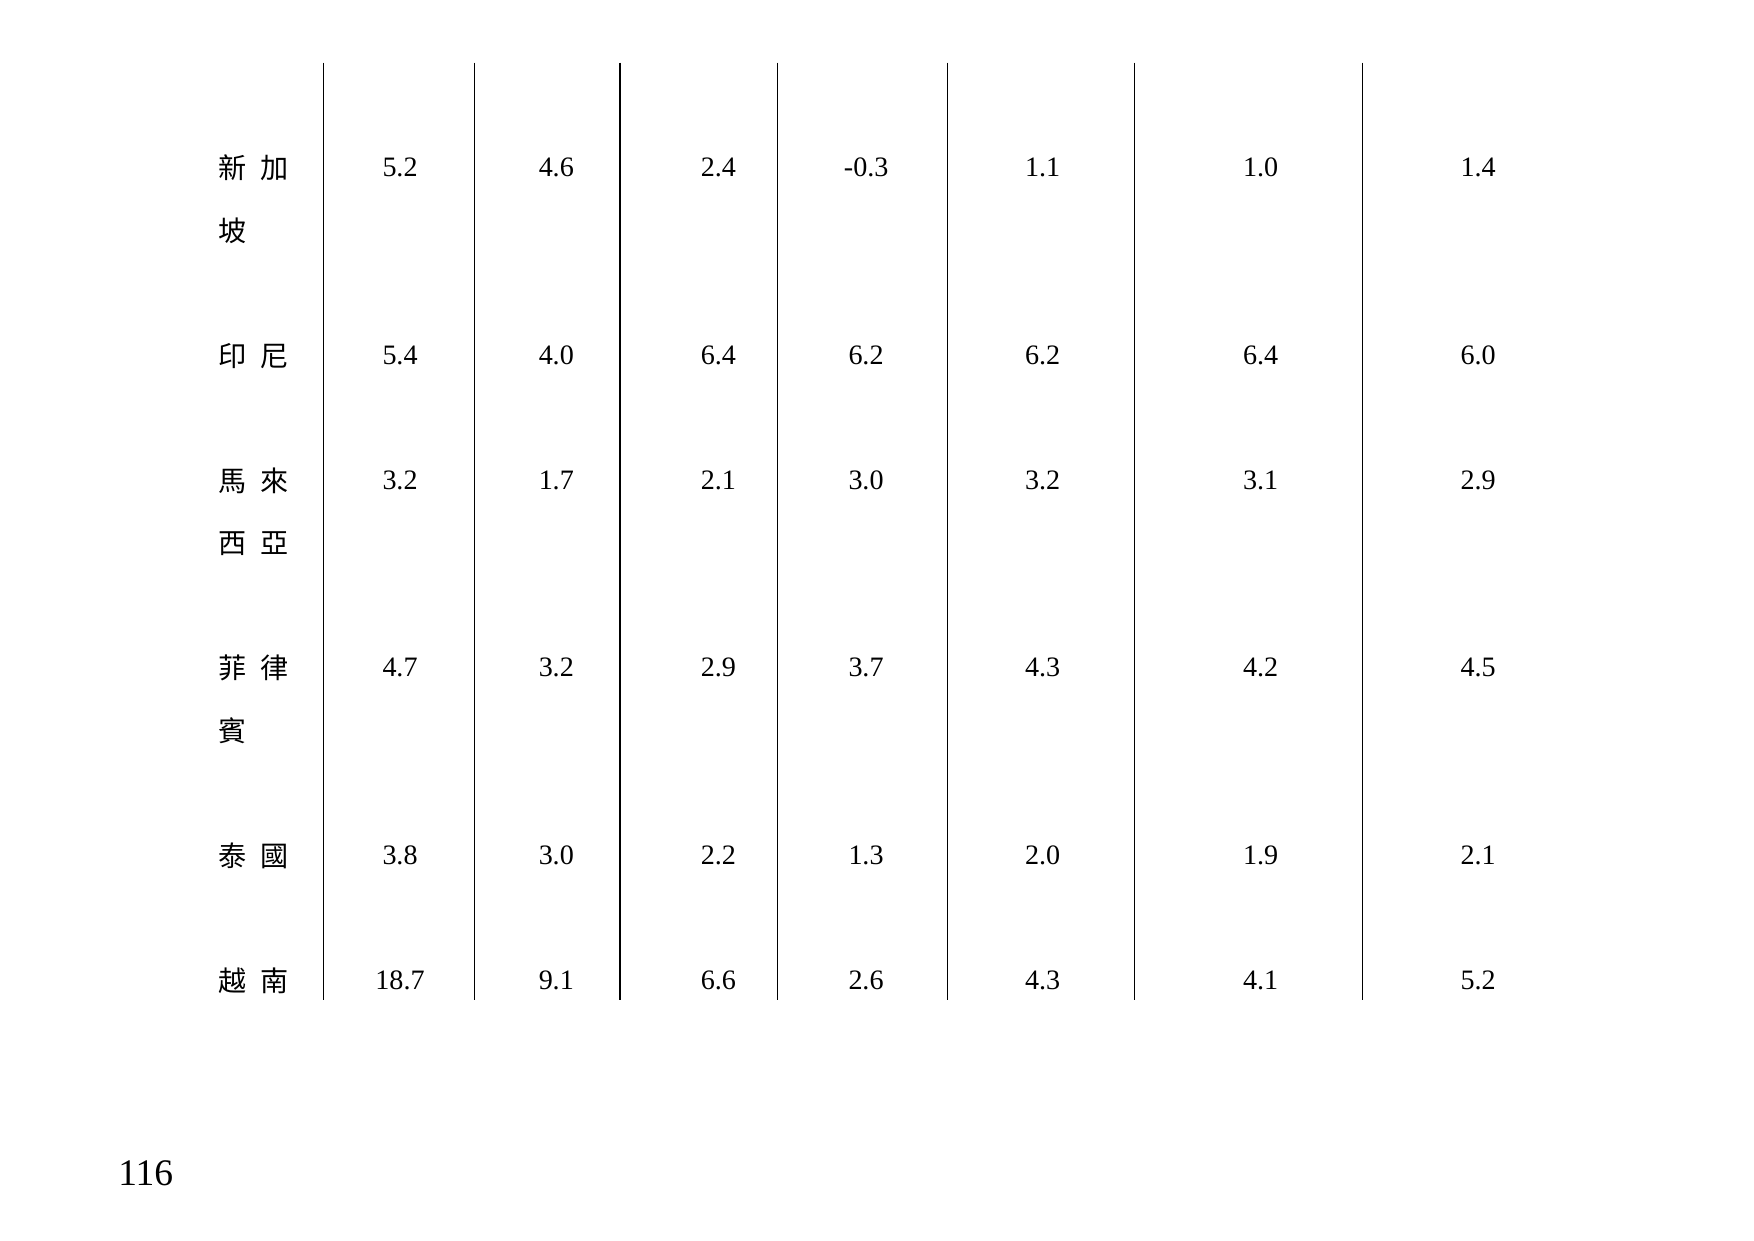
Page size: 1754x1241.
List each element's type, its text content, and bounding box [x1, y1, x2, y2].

table_cell 2.9 [621, 563, 777, 750]
table_cell 3.2 [475, 563, 619, 750]
table_cell 新加坡 [169, 63, 323, 250]
table_cell 3.0 [475, 750, 619, 875]
table_cell 4.6 [475, 63, 619, 250]
table_cell 2.2 [621, 750, 777, 875]
table_cell 4.2 [1135, 563, 1362, 750]
table_cell 1.9 [1135, 750, 1362, 875]
table_cell 9.1 [475, 875, 619, 1000]
table_cell 6.2 [948, 250, 1134, 375]
table_cell 5.2 [1363, 875, 1588, 1000]
table_cell 3.2 [948, 375, 1134, 563]
table_cell 3.8 [324, 750, 474, 875]
table_cell 3.2 [324, 375, 474, 563]
table_cell 18.7 [324, 875, 474, 1000]
table_cell 6.6 [621, 875, 777, 1000]
table_cell 6.2 [778, 250, 947, 375]
table_cell 4.3 [948, 875, 1134, 1000]
table_cell 1.3 [778, 750, 947, 875]
table_cell 2.9 [1363, 375, 1588, 563]
table_cell 菲律賓 [169, 563, 323, 750]
table_cell 2.6 [778, 875, 947, 1000]
table_cell 4.7 [324, 563, 474, 750]
table_cell 1.1 [948, 63, 1134, 250]
table_cell 印尼 [169, 250, 323, 375]
table_cell 2.4 [621, 63, 777, 250]
table_cell 4.0 [475, 250, 619, 375]
table_cell 5.2 [324, 63, 474, 250]
table_cell 1.4 [1363, 63, 1588, 250]
table_cell 4.3 [948, 563, 1134, 750]
table_cell 2.1 [621, 375, 777, 563]
table_cell 6.0 [1363, 250, 1588, 375]
table_cell 2.1 [1363, 750, 1588, 875]
table_cell 馬來西亞 [169, 375, 323, 563]
table_cell -0.3 [778, 63, 947, 250]
table_cell 1.7 [475, 375, 619, 563]
table_cell 3.0 [778, 375, 947, 563]
table_cell 越南 [169, 875, 323, 1000]
table_cell 3.1 [1135, 375, 1362, 563]
table_cell 3.7 [778, 563, 947, 750]
table_cell 6.4 [621, 250, 777, 375]
table_cell 5.4 [324, 250, 474, 375]
table_cell 4.5 [1363, 563, 1588, 750]
table_cell 4.1 [1135, 875, 1362, 1000]
table_cell 2.0 [948, 750, 1134, 875]
table_cell 1.0 [1135, 63, 1362, 250]
table_cell 泰國 [169, 750, 323, 875]
table_cell 6.4 [1135, 250, 1362, 375]
